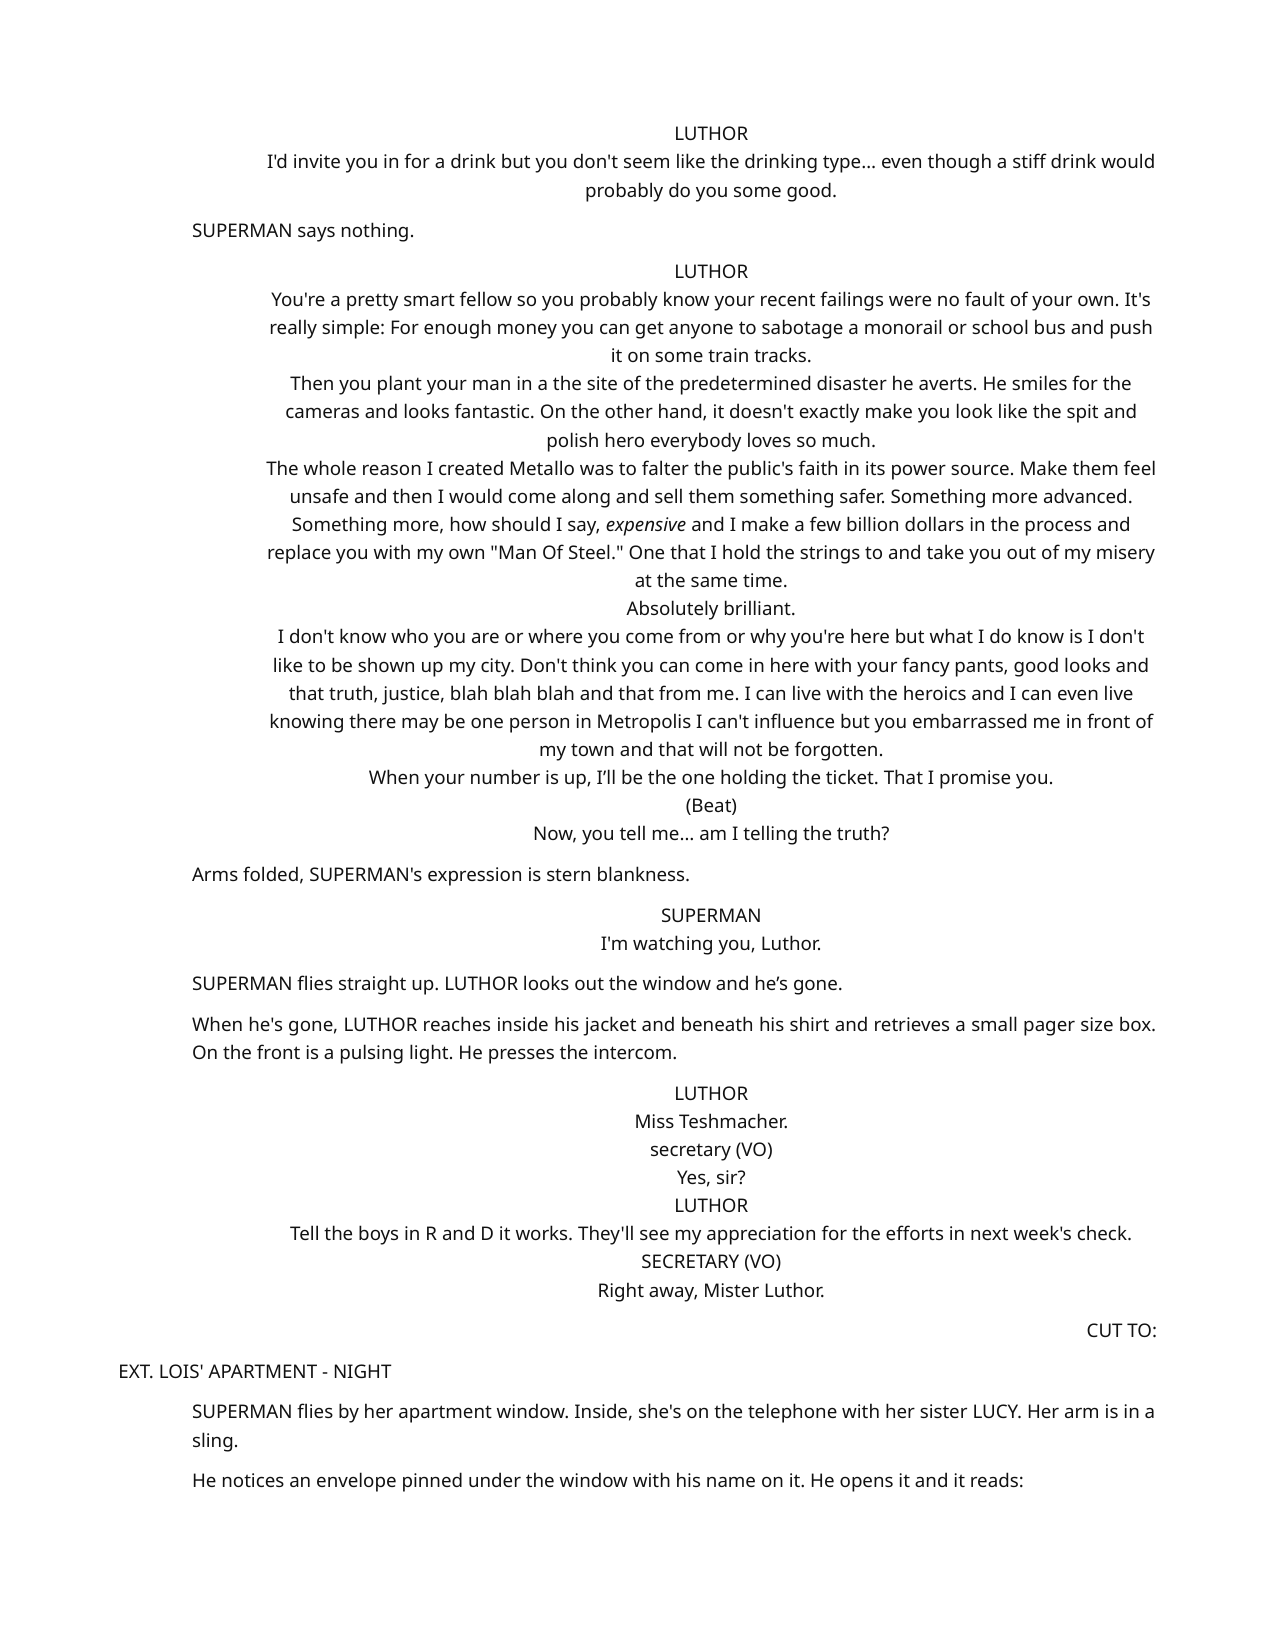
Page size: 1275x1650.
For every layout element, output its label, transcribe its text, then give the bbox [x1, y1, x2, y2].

list LUTHOR Miss Teshmacher. [118, 1077, 1157, 1134]
text CUT TO: [118, 1315, 1157, 1343]
list SECRETARY (VO) Right away, Mister Luthor. [118, 1246, 1157, 1302]
list The whole reason I created Metallo was to falter the public's faith in its power source. Make them feel unsafe and then I would come along and sell them something safer. Something more advanced. Something more, how should I say, expensive and I make a few billion dollars in the process and replace you with my own "Man Of Steel." One that I hold the strings to and take you out of my misery at the same time. [118, 452, 1157, 593]
list He notices an envelope pinned under the window with his name on it. He opens it and it reads: [118, 1465, 1157, 1493]
list SUPERMAN says nothing. [118, 215, 1157, 243]
list I don't know who you are or where you come from or why you're here but what I do know is I don't like to be shown up my city. Don't think you can come in here with your fancy pants, good looks and that truth, justice, blah blah blah and that from me. I can live with the heroics and I can even live knowing there may be one person in Metropolis I can't influence but you embarrassed me in front of my town and that will not be forgotten. [118, 621, 1157, 762]
list LUTHOR Tell the boys in R and D it works. They'll see my appreciation for the efforts in next week's check. [118, 1190, 1157, 1246]
list LUTHOR You're a pretty smart fellow so you probably know your recent failings were no fault of your own. It's really simple: For enough money you can get anyone to sabotage a monorail or school bus and push it on some train tracks. [118, 256, 1157, 368]
list SUPERMAN I'm watching you, Luthor. [118, 899, 1157, 956]
list SUPERMAN flies by her apartment window. Inside, she's on the telephone with her sister LUCY. Her arm is in a sling. [118, 1396, 1157, 1452]
text EXT. LOIS' APARTMENT - NIGHT [118, 1356, 1157, 1384]
list SUPERMAN flies straight up. LUTHOR looks out the window and he’s gone. [118, 968, 1157, 996]
list Arms folded, SUPERMAN's expression is stern blankness. [118, 859, 1157, 887]
list secretary (VO) Yes, sir? [118, 1134, 1157, 1190]
list Absolutely brilliant. [118, 593, 1157, 621]
list Then you plant your man in a the site of the predetermined disaster he averts. He smiles for the cameras and looks fantastic. On the other hand, it doesn't exactly make you look like the spit and polish hero everybody loves so much. [118, 368, 1157, 452]
list When he's gone, LUTHOR reaches inside his jacket and beneath his shirt and retrieves a small pager size box. On the front is a pulsing light. He presses the intercom. [118, 1009, 1157, 1065]
list LUTHOR I'd invite you in for a drink but you don't seem like the drinking type… even though a stiff drink would probably do you some good. [118, 118, 1157, 202]
list When your number is up, I’ll be the one holding the ticket. That I promise you. (Beat) Now, you tell me… am I telling the truth? [118, 762, 1157, 846]
